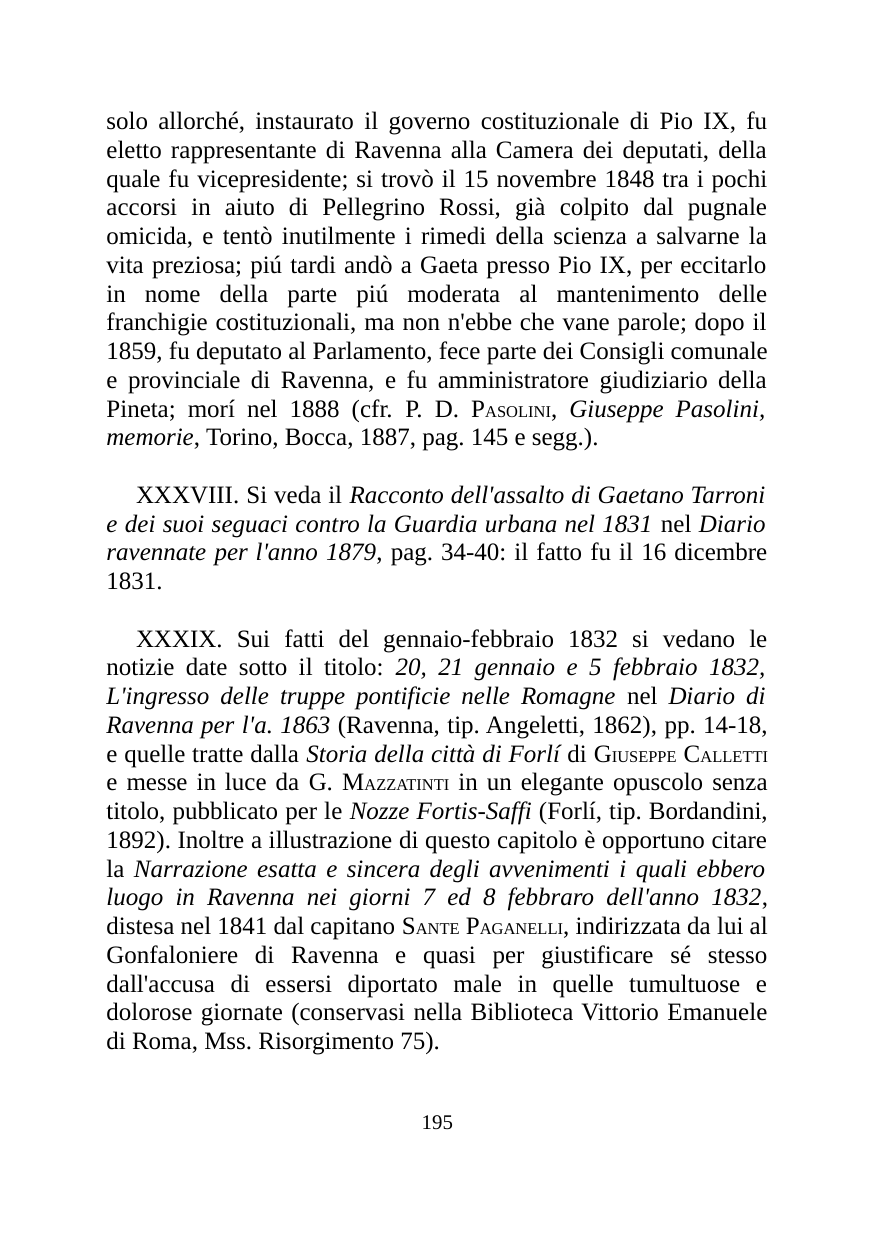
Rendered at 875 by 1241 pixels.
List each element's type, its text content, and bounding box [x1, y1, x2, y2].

text XXXIX. Sui fatti del gennaio-febbraio 1832 si vedano le notizie date sotto il titolo: 20, 21 gennaio e 5 febbraio 1832, L'ingresso delle truppe pontificie nelle Romagne nel Diario di Ravenna per l'a. 1863 (Ravenna, tip. Angeletti, 1862), pp. 14-18, e quelle tratte dalla Storia della città di Forlí di Giuseppe Calletti e messe in luce da G. Mazzatinti in un elegante opuscolo senza titolo, pubblicato per le Nozze Fortis-Saffi (Forlí, tip. Bordandini, 1892). Inoltre a illustrazione di questo capitolo è opportuno citare la Narrazione esatta e sincera degli avvenimenti i quali ebbero luogo in Ravenna nei giorni 7 ed 8 febbraro dell'anno 1832, distesa nel 1841 dal capitano Sante Paganelli, indirizzata da lui al Gonfaloniere di Ravenna e quasi per giustificare sé stesso dall'accusa di essersi diportato male in quelle tumultuose e dolorose giornate (conservasi nella Biblioteca Vittorio Emanuele di Roma, Mss. Risorgimento 75). [106, 624, 768, 1055]
text solo allorché, instaurato il governo costituzionale di Pio IX, fu eletto rappresentante di Ravenna alla Camera dei deputati, della quale fu vicepresidente; si trovò il 15 novembre 1848 tra i pochi accorsi in aiuto di Pellegrino Rossi, già colpito dal pugnale omicida, e tentò inutilmente i rimedi della scienza a salvarne la vita preziosa; piú tardi andò a Gaeta presso Pio IX, per eccitarlo in nome della parte piú moderata al mantenimento delle franchigie costituzionali, ma non n'ebbe che vane parole; dopo il 1859, fu deputato al Parlamento, fece parte dei Consigli comunale e provinciale di Ravenna, e fu amministratore giudiziario della Pineta; morí nel 1888 (cfr. P. D. Pasolini, Giuseppe Pasolini, memorie, Torino, Bocca, 1887, pag. 145 e segg.). [106, 106, 768, 451]
text XXXVIII. Si veda il Racconto dell'assalto di Gaetano Tarroni e dei suoi seguaci contro la Guardia urbana nel 1831 nel Diario ravennate per l'anno 1879, pag. 34-40: il fatto fu il 16 dicembre 1831. [106, 480, 768, 595]
